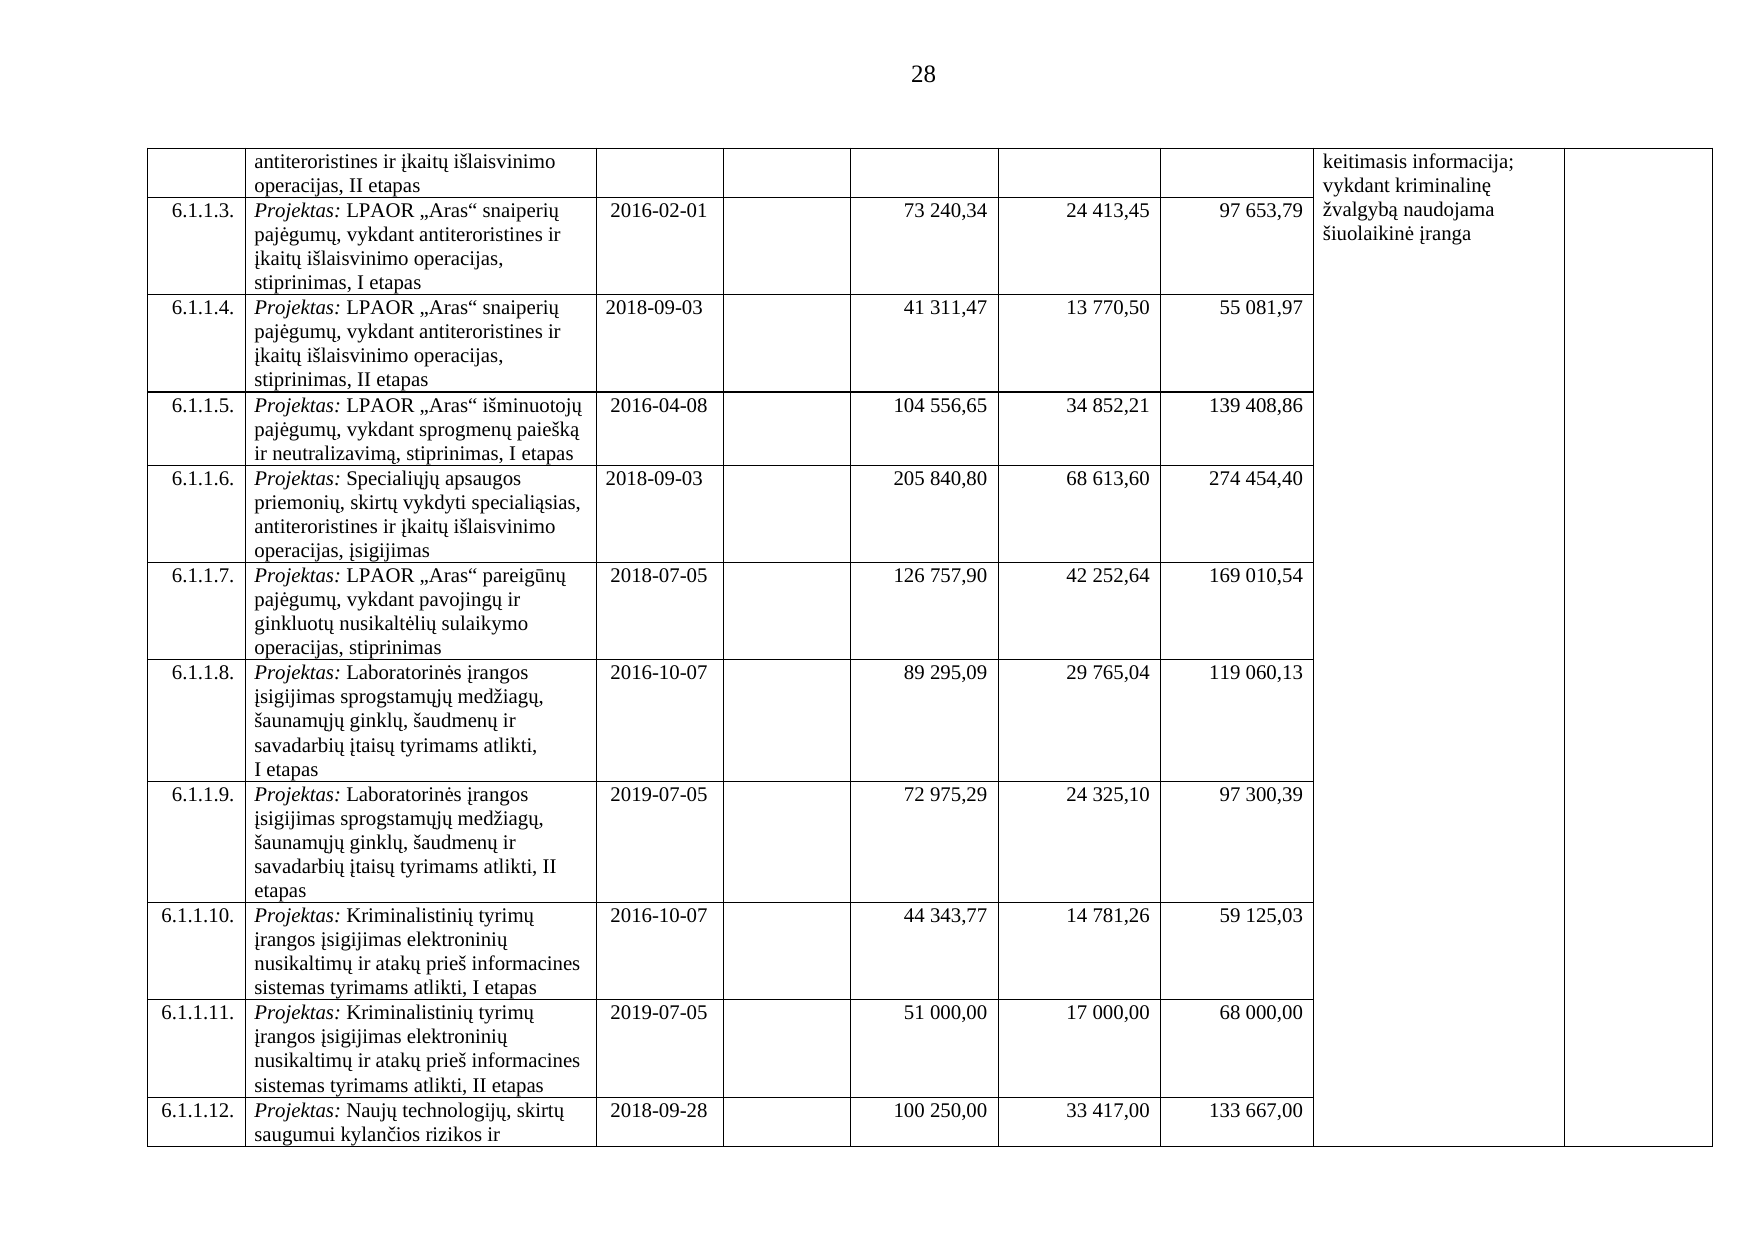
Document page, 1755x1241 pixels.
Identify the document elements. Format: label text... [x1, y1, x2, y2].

table_cell 42 252,64 [999, 563, 1160, 659]
table_cell 72 975,29 [851, 782, 998, 902]
table_cell [1161, 149, 1313, 197]
table_cell Projektas: Laboratorinės įrangos įsigijimas sprogstamųjų medžiagų, šaunamųjų ginklų, šaudmenų ir savadarbių įtaisų tyrimams atlikti, II etapas [246, 782, 596, 902]
table_cell 2019-07-05 [597, 1000, 723, 1097]
table_cell [724, 295, 850, 391]
table_cell 104 556,65 [851, 393, 998, 465]
table_cell 55 081,97 [1161, 295, 1313, 391]
table_cell 89 295,09 [851, 660, 998, 781]
table_cell [724, 563, 850, 659]
table_cell 24 413,45 [999, 198, 1160, 294]
table_cell [724, 1000, 850, 1097]
table_cell 100 250,00 [851, 1098, 998, 1146]
table_cell Projektas: LPAOR „Aras“ išminuotojų pajėgumų, vykdant sprogmenų paiešką ir neutralizavimą, stiprinimas, I etapas [246, 393, 596, 465]
table_cell [724, 782, 850, 902]
table_cell 73 240,34 [851, 198, 998, 294]
table_cell 119 060,13 [1161, 660, 1313, 781]
table_cell 6.1.1.11. [148, 1000, 245, 1097]
table_cell [724, 198, 850, 294]
table_cell 13 770,50 [999, 295, 1160, 391]
table_cell [851, 149, 998, 197]
table_cell Projektas: Naujų technologijų, skirtų saugumui kylančios rizikos ir [246, 1098, 596, 1146]
table_cell 169 010,54 [1161, 563, 1313, 659]
table_cell 97 653,79 [1161, 198, 1313, 294]
table_cell 59 125,03 [1161, 903, 1313, 999]
table_cell keitimasis informacija; vykdant kriminalinę žvalgybą naudojama šiuolaikinė įranga [1314, 149, 1564, 1146]
table_cell 24 325,10 [999, 782, 1160, 902]
table_cell Projektas: Laboratorinės įrangos įsigijimas sprogstamųjų medžiagų, šaunamųjų ginklų, šaudmenų ir savadarbių įtaisų tyrimams atlikti, I etapas [246, 660, 596, 781]
table_cell [999, 149, 1160, 197]
table_cell 68 000,00 [1161, 1000, 1313, 1097]
table_cell 6.1.1.12. [148, 1098, 245, 1146]
table_cell 6.1.1.9. [148, 782, 245, 902]
table_cell 17 000,00 [999, 1000, 1160, 1097]
table_cell 14 781,26 [999, 903, 1160, 999]
table_cell Projektas: LPAOR „Aras“ snaiperių pajėgumų, vykdant antiteroristines ir įkaitų išlaisvinimo operacijas, stiprinimas, II etapas [246, 295, 596, 391]
table_cell [724, 1098, 850, 1146]
table_cell Projektas: LPAOR „Aras“ snaiperių pajėgumų, vykdant antiteroristines ir įkaitų išlaisvinimo operacijas, stiprinimas, I etapas [246, 198, 596, 294]
table_cell Projektas: Specialiųjų apsaugos priemonių, skirtų vykdyti specialiąsias, antiteroristines ir įkaitų išlaisvinimo operacijas, įsigijimas [246, 466, 596, 562]
table_cell 2016-10-07 [597, 660, 723, 781]
table_cell [724, 149, 850, 197]
table_cell 44 343,77 [851, 903, 998, 999]
table_cell 33 417,00 [999, 1098, 1160, 1146]
table_cell 2019-07-05 [597, 782, 723, 902]
table_cell 97 300,39 [1161, 782, 1313, 902]
table_cell 6.1.1.10. [148, 903, 245, 999]
table_cell [724, 903, 850, 999]
table_cell 6.1.1.3. [148, 198, 245, 294]
table_cell 2018-09-28 [597, 1098, 723, 1146]
table_cell [724, 466, 850, 562]
table_cell 274 454,40 [1161, 466, 1313, 562]
table_cell Projektas: Kriminalistinių tyrimų įrangos įsigijimas elektroninių nusikaltimų ir atakų prieš informacines sistemas tyrimams atlikti, II etapas [246, 1000, 596, 1097]
table_cell 6.1.1.7. [148, 563, 245, 659]
table_cell 139 408,86 [1161, 393, 1313, 465]
table_cell 2016-10-07 [597, 903, 723, 999]
table_cell [597, 149, 723, 197]
table_cell 6.1.1.4. [148, 295, 245, 391]
table_cell 51 000,00 [851, 1000, 998, 1097]
table_cell 126 757,90 [851, 563, 998, 659]
table_cell 41 311,47 [851, 295, 998, 391]
table_cell 6.1.1.6. [148, 466, 245, 562]
table_cell 2018-09-03 [597, 295, 723, 391]
table_cell 133 667,00 [1161, 1098, 1313, 1146]
table_cell 2018-09-03 [597, 466, 723, 562]
table_cell [148, 149, 245, 197]
table_cell [724, 660, 850, 781]
table_cell 2016-02-01 [597, 198, 723, 294]
table_cell 34 852,21 [999, 393, 1160, 465]
table_cell [1565, 149, 1712, 1146]
table_cell Projektas: LPAOR „Aras“ pareigūnų pajėgumų, vykdant pavojingų ir ginkluotų nusikaltėlių sulaikymo operacijas, stiprinimas [246, 563, 596, 659]
table_cell antiteroristines ir įkaitų išlaisvinimo operacijas, II etapas [246, 149, 596, 197]
table_cell 6.1.1.5. [148, 393, 245, 465]
table_cell 29 765,04 [999, 660, 1160, 781]
table_cell 2016-04-08 [597, 393, 723, 465]
table_cell 205 840,80 [851, 466, 998, 562]
table_cell 2018-07-05 [597, 563, 723, 659]
table_cell 68 613,60 [999, 466, 1160, 562]
table_cell [724, 393, 850, 465]
table_cell 6.1.1.8. [148, 660, 245, 781]
table_cell Projektas: Kriminalistinių tyrimų įrangos įsigijimas elektroninių nusikaltimų ir atakų prieš informacines sistemas tyrimams atlikti, I etapas [246, 903, 596, 999]
